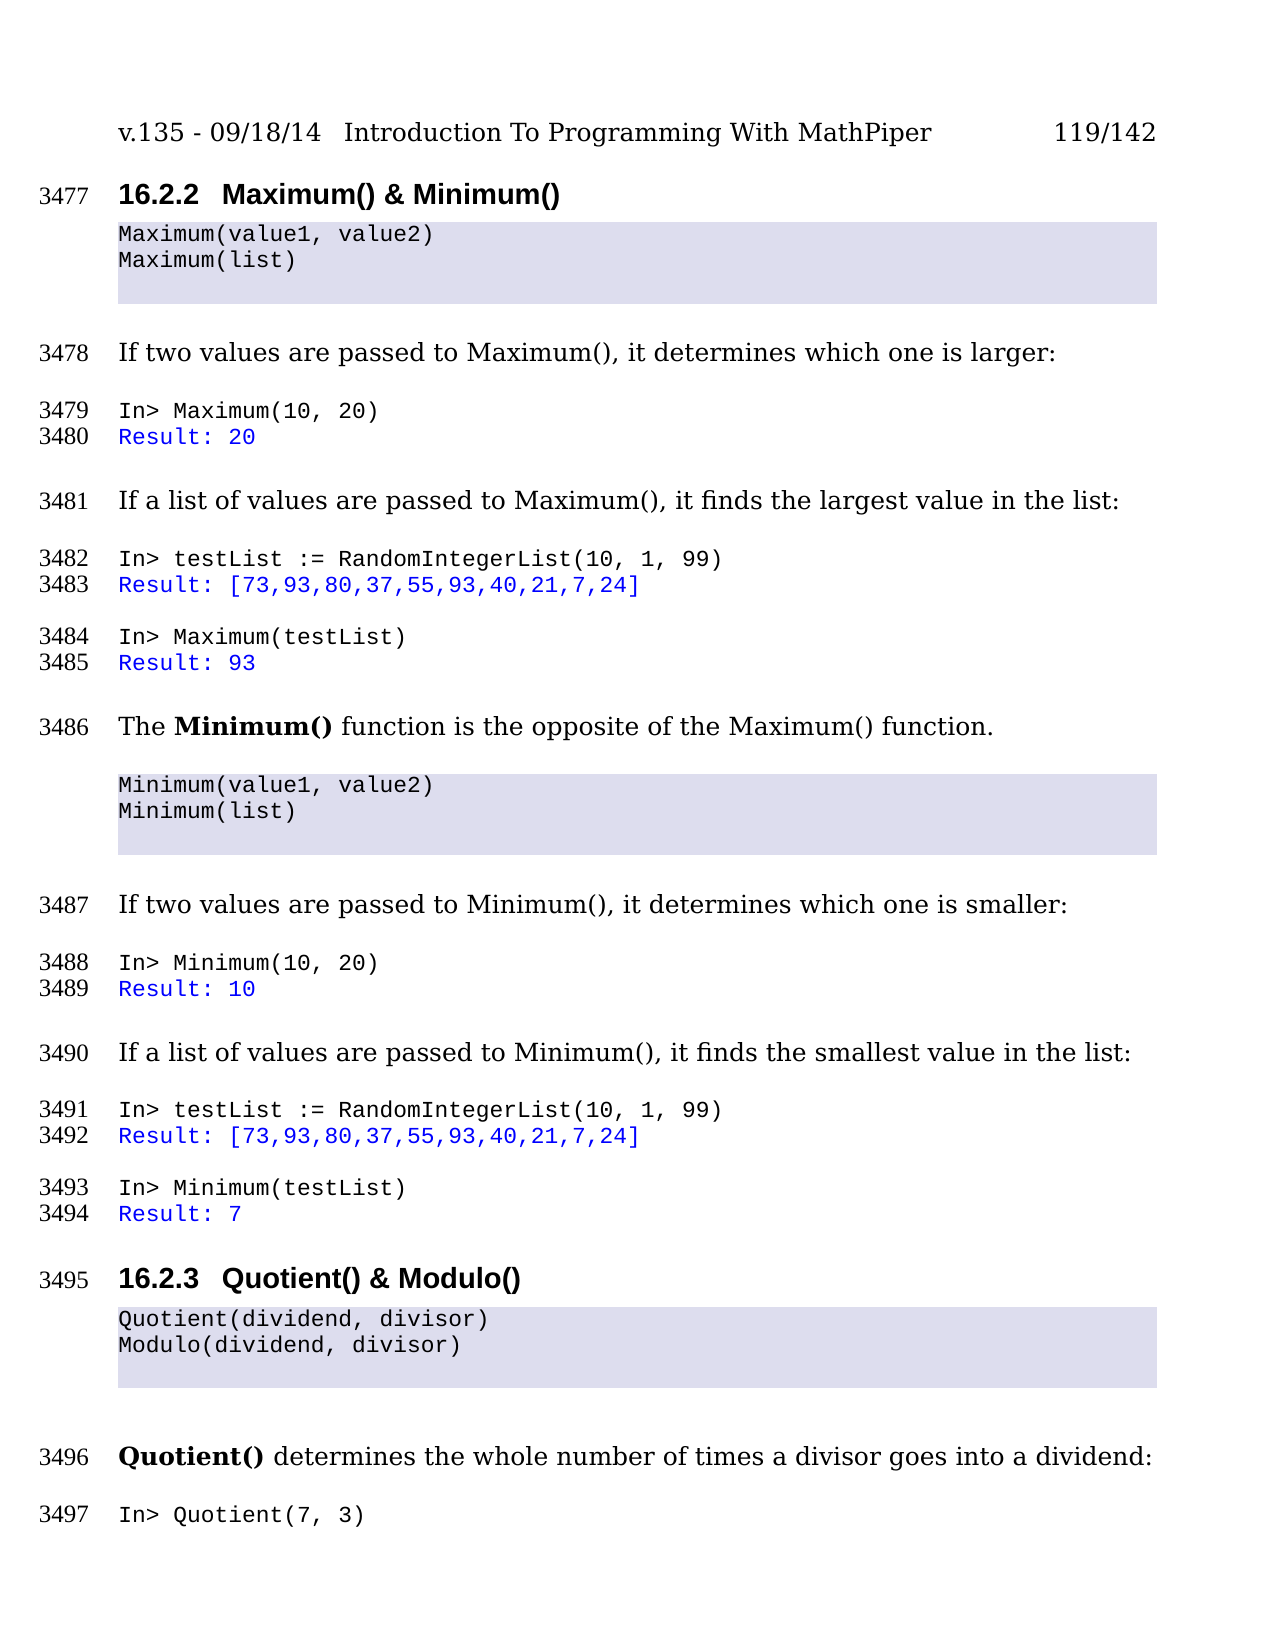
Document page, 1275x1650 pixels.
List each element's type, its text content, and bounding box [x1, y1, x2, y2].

subtitle Quotient() & Modulo() [118, 1262, 1157, 1295]
table_header Minimum(value1, value2) Minimum(list) [118, 774, 1157, 855]
text In> testList := RandomIntegerList(10, 1, 99) [118, 548, 1157, 573]
text If two values are passed to Maximum(), it determines which one is larger: [118, 338, 1157, 368]
text In> Maximum(testList) [118, 625, 1157, 651]
text Quotient() determines the whole number of times a divisor goes into a dividend: [118, 1442, 1157, 1471]
text In> Quotient(7, 3) [118, 1503, 1157, 1529]
text If a list of values are passed to Minimum(), it finds the smallest value in the list: [118, 1038, 1157, 1067]
text In> testList := RandomIntegerList(10, 1, 99) [118, 1099, 1157, 1125]
subtitle Maximum() & Minimum() [118, 177, 1157, 210]
text Result: [73,93,80,37,55,93,40,21,7,24] [118, 1125, 1157, 1151]
text The Minimum() function is the opposite of the Maximum() function. [118, 712, 1157, 742]
text Result: 7 [118, 1203, 1157, 1228]
text If two values are passed to Minimum(), it determines which one is smaller: [118, 890, 1157, 919]
text If a list of values are passed to Maximum(), it finds the largest value in the list: [118, 486, 1157, 516]
text In> Minimum(testList) [118, 1177, 1157, 1203]
text Result: 20 [118, 426, 1157, 452]
text Result: 10 [118, 977, 1157, 1003]
text Result: [73,93,80,37,55,93,40,21,7,24] [118, 573, 1157, 599]
text In> Minimum(10, 20) [118, 951, 1157, 977]
text In> Maximum(10, 20) [118, 400, 1157, 426]
text Result: 93 [118, 651, 1157, 677]
table_header Quotient(dividend, divisor) Modulo(dividend, divisor) [118, 1307, 1157, 1388]
table_header Maximum(value1, value2) Maximum(list) [118, 222, 1157, 304]
